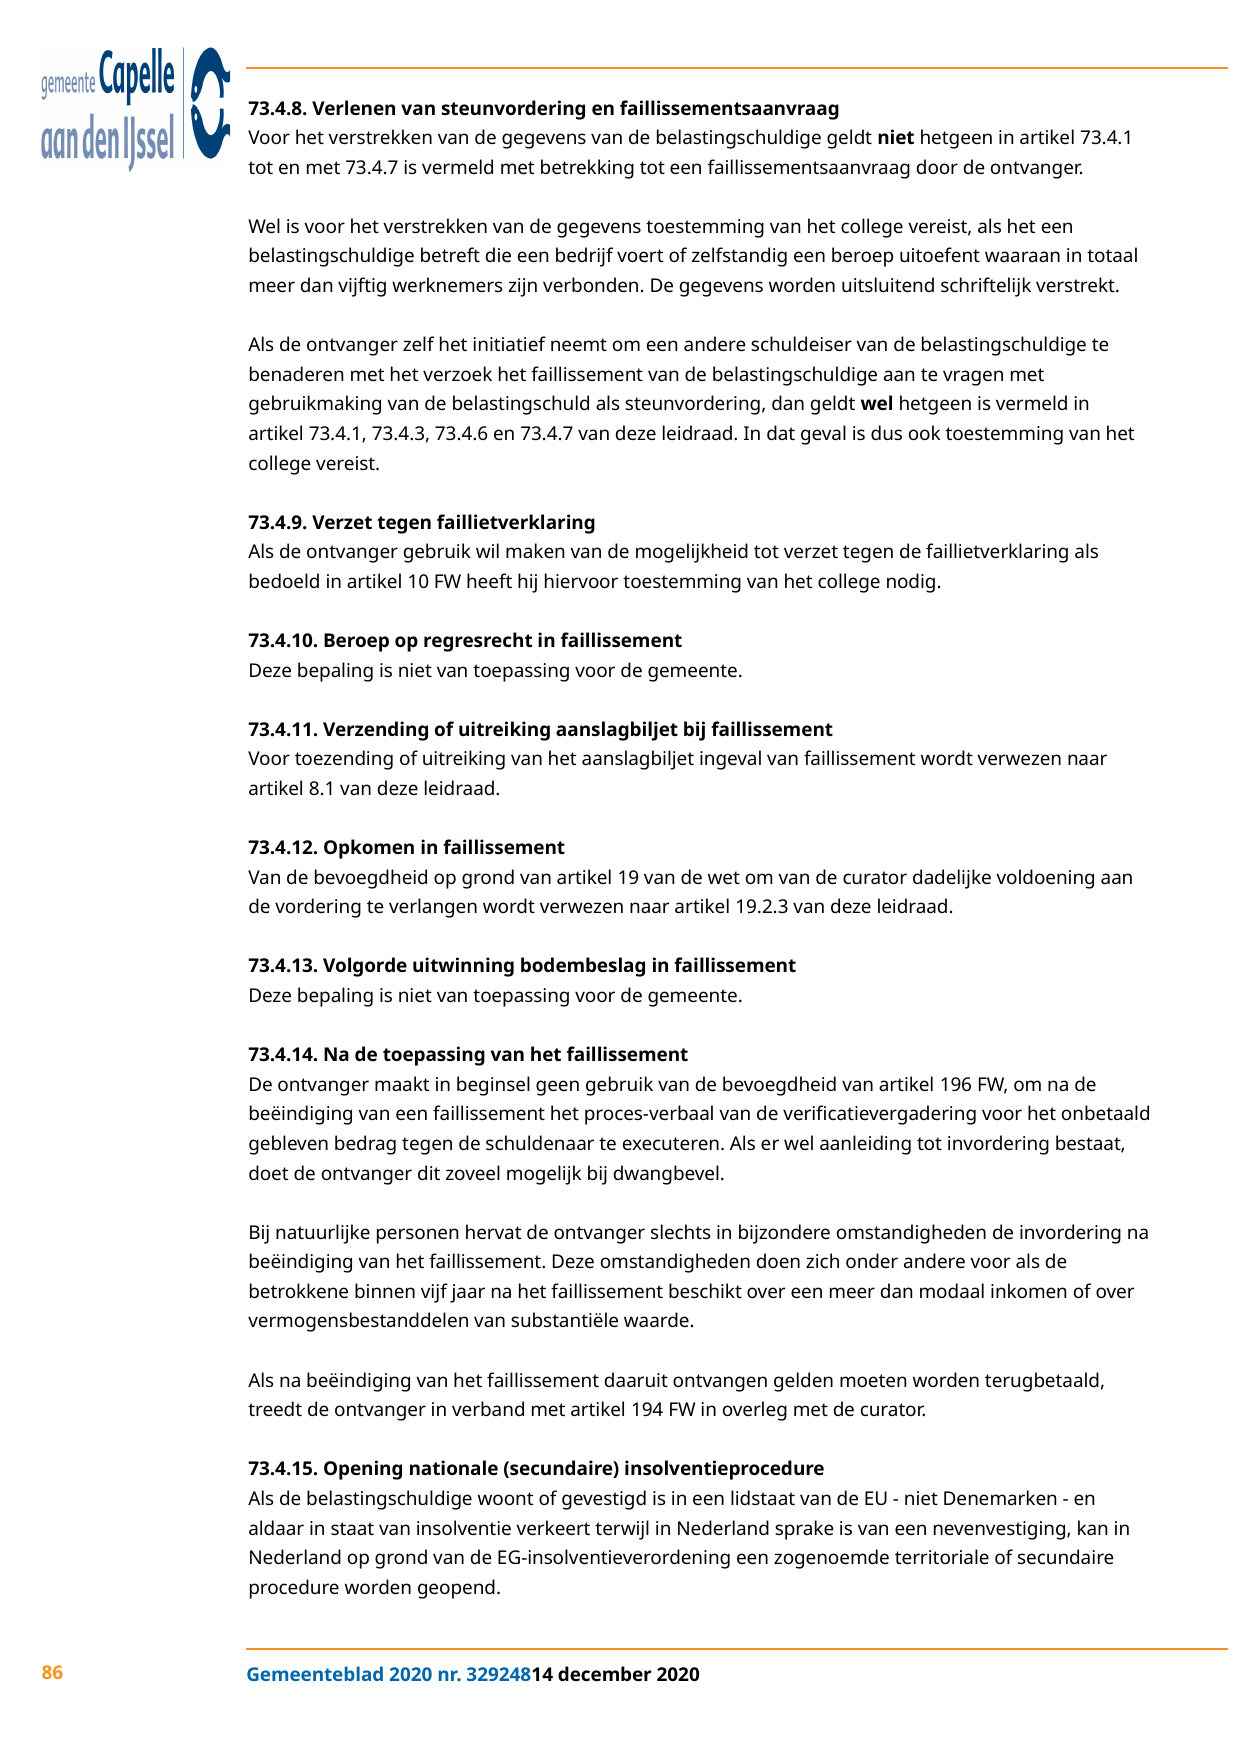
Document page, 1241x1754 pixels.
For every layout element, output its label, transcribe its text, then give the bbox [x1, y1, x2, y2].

text Van de bevoegdheid op grond van artikel 19 van de wet om van de curator dadelijke voldoening aan de vordering te verlangen wordt verwezen naar artikel 19.2.3 van deze leidraad. [248, 864, 1152, 919]
text Als de ontvanger gebruik wil maken van de mogelijkheid tot verzet tegen de faillietverklaring als bedoeld in artikel 10 FW heeft hij hiervoor toestemming van het college nodig. [248, 538, 1152, 594]
text 73.4.10. Beroep op regresrecht in faillissement [248, 627, 1152, 653]
text 73.4.12. Opkomen in faillissement [248, 834, 1152, 860]
text 73.4.11. Verzending of uitreiking aanslagbiljet bij faillissement [248, 716, 1152, 742]
picture [41, 47, 231, 172]
text 73.4.13. Volgorde uitwinning bodembeslag in faillissement [248, 953, 1152, 978]
text Deze bepaling is niet van toepassing voor de gemeente. [248, 982, 1152, 1008]
text 73.4.14. Na de toepassing van het faillissement [248, 1041, 1152, 1067]
text Wel is voor het verstrekken van de gegevens toestemming van het college vereist, als het een belastingschuldige betreft die een bedrijf voert of zelfstandig een beroep uitoefent waaraan in totaal meer dan vijftig werknemers zijn verbonden. De gegevens worden uitsluitend schriftelijk verstrekt. [248, 213, 1152, 298]
text Deze bepaling is niet van toepassing voor de gemeente. [248, 657, 1152, 683]
text Als de belastingschuldige woont of gevestigd is in een lidstaat van de EU - niet Denemarken - en aldaar in staat van insolventie verkeert terwijl in Nederland sprake is van een nevenvestiging, kan in Nederland op grond van de EG-insolventieverordening een zogenoemde territoriale of secundaire procedure worden geopend. [248, 1485, 1152, 1600]
text Als na beëindiging van het faillissement daaruit ontvangen gelden moeten worden terugbetaald, treedt de ontvanger in verband met artikel 194 FW in overleg met de curator. [248, 1367, 1152, 1422]
text 73.4.8. Verlenen van steunvordering en faillissementsaanvraag [248, 95, 1152, 121]
text 73.4.9. Verzet tegen faillietverklaring [248, 509, 1152, 535]
text De ontvanger maakt in beginsel geen gebruik van de bevoegdheid van artikel 196 FW, om na de beëindiging van een faillissement het proces-verbaal van de verificatievergadering voor het onbetaald gebleven bedrag tegen de schuldenaar te executeren. Als er wel aanleiding tot invordering bestaat, doet de ontvanger dit zoveel mogelijk bij dwangbevel. [248, 1071, 1152, 1186]
text 73.4.15. Opening nationale (secundaire) insolventieprocedure [248, 1456, 1152, 1481]
text Voor toezending of uitreiking van het aanslagbiljet ingeval van faillissement wordt verwezen naar artikel 8.1 van deze leidraad. [248, 746, 1152, 801]
text Voor het verstrekken van de gegevens van de belastingschuldige geldt niet hetgeen in artikel 73.4.1 tot en met 73.4.7 is vermeld met betrekking tot een faillissementsaanvraag door de ontvanger. [248, 124, 1152, 180]
text Bij natuurlijke personen hervat de ontvanger slechts in bijzondere omstandigheden de invordering na beëindiging van het faillissement. Deze omstandigheden doen zich onder andere voor als de betrokkene binnen vijf jaar na het faillissement beschikt over een meer dan modaal inkomen of over vermogensbestanddelen van substantiële waarde. [248, 1219, 1152, 1333]
text Als de ontvanger zelf het initiatief neemt om een andere schuldeiser van de belastingschuldige te benaderen met het verzoek het faillissement van de belastingschuldige aan te vragen met gebruikmaking van de belastingschuld als steunvordering, dan geldt wel hetgeen is vermeld in artikel 73.4.1, 73.4.3, 73.4.6 en 73.4.7 van deze leidraad. In dat geval is dus ook toestemming van het college vereist. [248, 331, 1152, 476]
